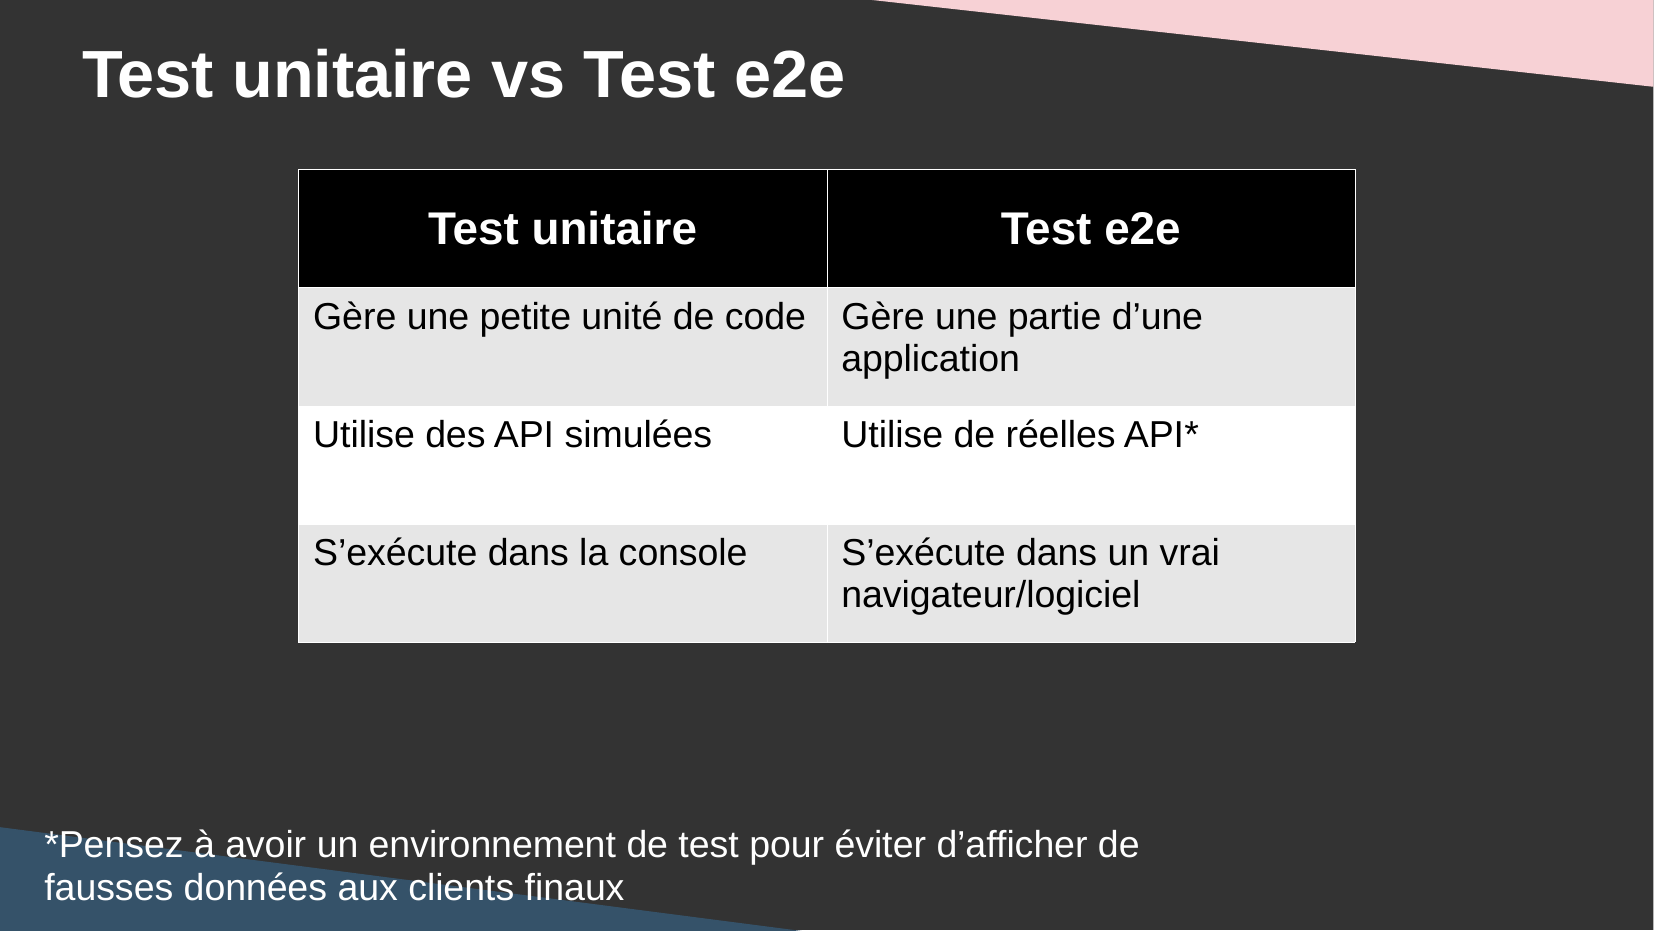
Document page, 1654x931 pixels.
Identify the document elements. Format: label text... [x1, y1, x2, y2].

title Test unitaire vs Test e2e [82, 37, 1571, 122]
table_cell Gère une partie d’une application [828, 288, 1355, 406]
table_cell S’exécute dans un vrai navigateur/logiciel [828, 525, 1355, 642]
table_header Test unitaire [299, 170, 827, 287]
text_box [872, 0, 1654, 87]
table_header Test e2e [828, 170, 1355, 287]
table_cell Gère une petite unité de code [299, 288, 827, 406]
table_cell S’exécute dans la console [299, 525, 827, 642]
text_box *Pensez à avoir un environnement de test pour éviter d’afficher de fausses données aux clients finaux [29, 816, 1241, 916]
table_cell Utilise des API simulées [299, 407, 827, 524]
text_box [0, 827, 802, 931]
table_cell Utilise de réelles API* [828, 407, 1355, 524]
